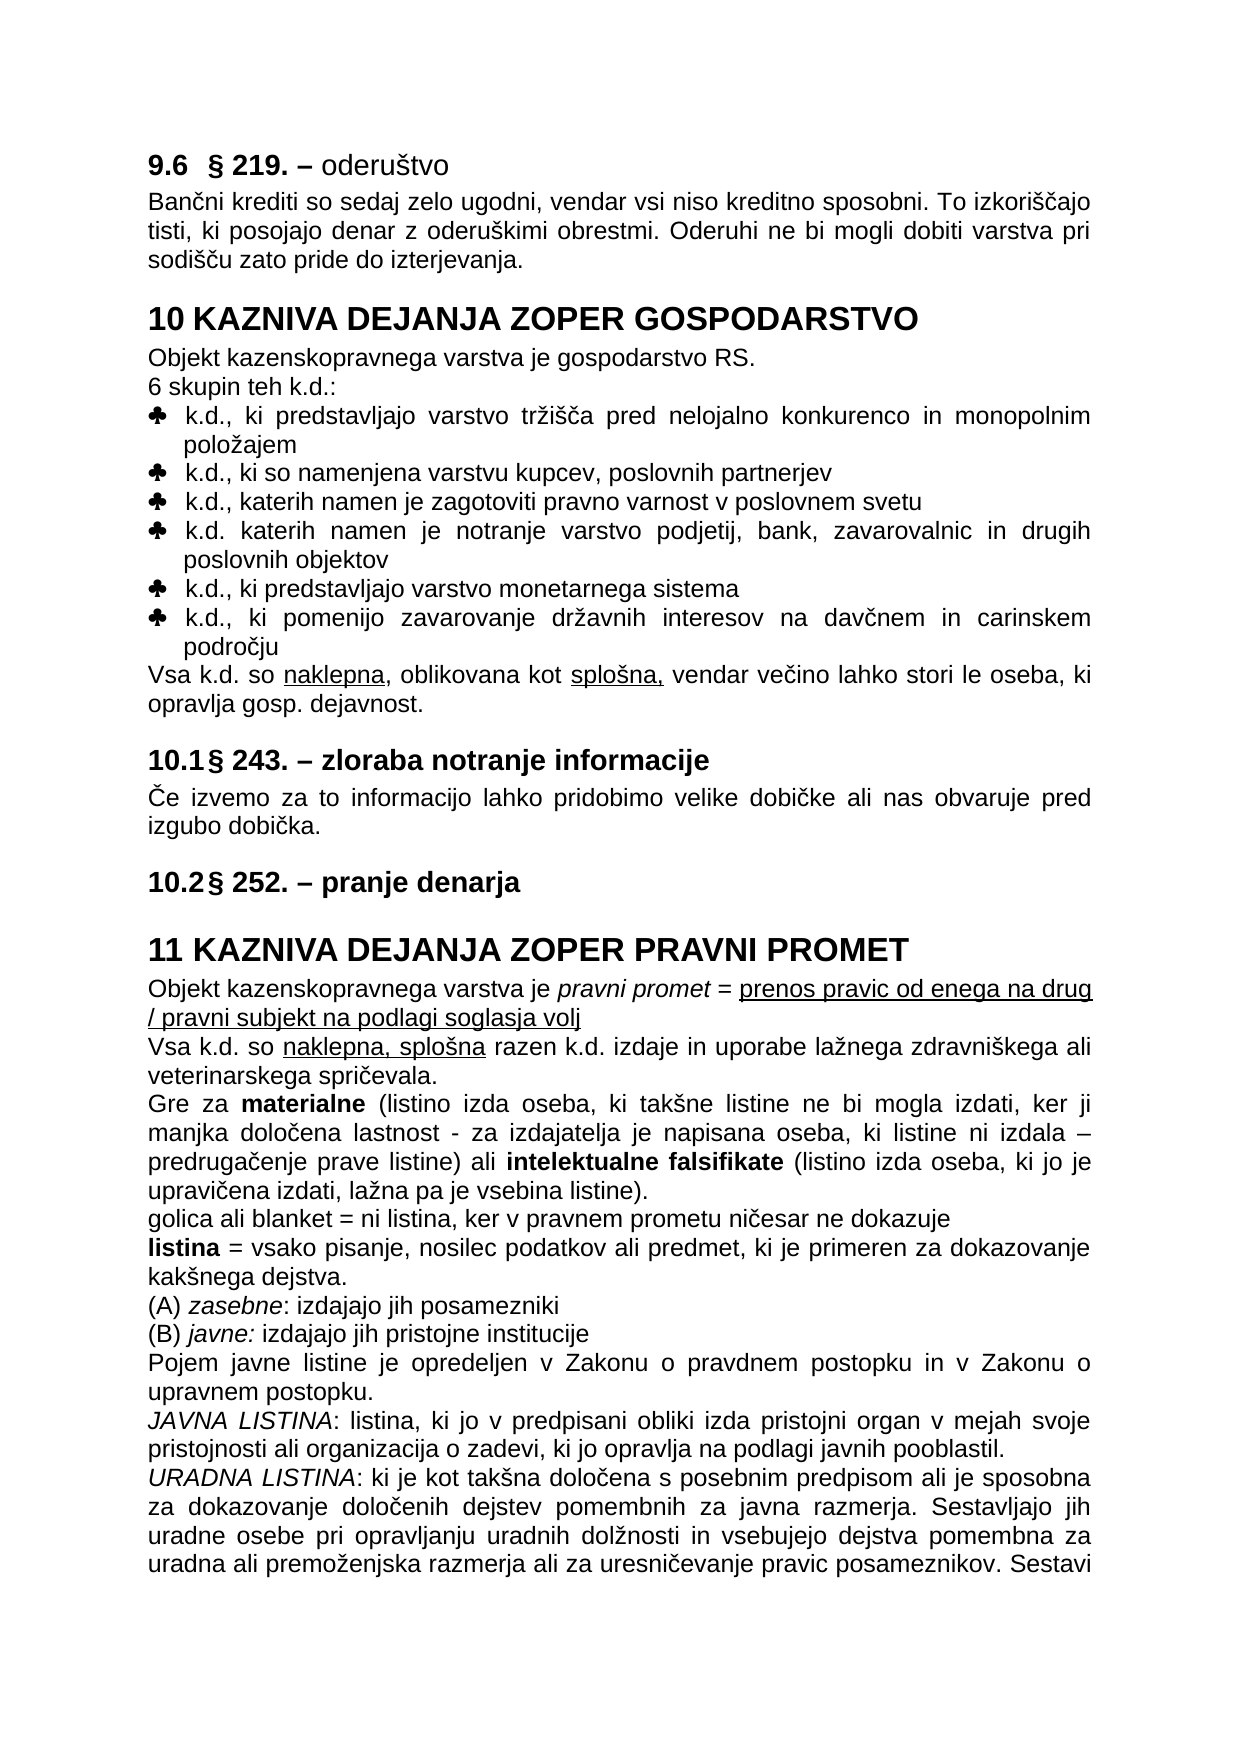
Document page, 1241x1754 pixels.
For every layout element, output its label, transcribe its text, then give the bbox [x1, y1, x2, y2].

subtitle KAZNIVA DEJANJA ZOPER GOSPODARSTVO [148, 299, 1093, 337]
text listina = vsako pisanje, nosilec podatkov ali predmet, ki je primeren za dokazovanje kakšnega dejstva. [148, 1233, 1093, 1291]
text Objekt kazenskopravnega varstva je gospodarstvo RS. [148, 343, 1093, 372]
subtitle KAZNIVA DEJANJA ZOPER PRAVNI PROMET [148, 930, 1093, 968]
list k.d., ki predstavljajo varstvo monetarnega sistema [148, 574, 1093, 603]
list k.d., ki predstavljajo varstvo tržišča pred nelojalno konkurenco in monopolnim položajem [148, 401, 1093, 458]
text URADNA LISTINA: ki je kot takšna določena s posebnim predpisom ali je sposobna za dokazovanje določenih dejstev pomembnih za javna razmerja. Sestavljajo jih uradne osebe pri opravljanju uradnih dolžnosti in vsebujejo dejstva pomembna za uradna ali premoženjska razmerja ali za uresničevanje pravic posameznikov. Sestavi [148, 1463, 1093, 1578]
subtitle § 219. – oderuštvo [148, 148, 1093, 181]
text Če izvemo za to informacijo lahko pridobimo velike dobičke ali nas obvaruje pred izgubo dobička. [148, 782, 1093, 840]
subtitle § 252. – pranje denarja [148, 865, 1093, 898]
text Gre za materialne (listino izda oseba, ki takšne listine ne bi mogla izdati, ker ji manjka določena lastnost - za izdajatelja je napisana oseba, ki listine ni izdala – predrugačenje prave listine) ali intelektualne falsifikate (listino izda oseba, ki jo je upravičena izdati, lažna pa je vsebina listine). [148, 1089, 1093, 1204]
text JAVNA LISTINA: listina, ki jo v predpisani obliki izda pristojni organ v mejah svoje pristojnosti ali organizacija o zadevi, ki jo opravlja na podlagi javnih pooblastil. [148, 1406, 1093, 1463]
text Vsa k.d. so naklepna, splošna razen k.d. izdaje in uporabe lažnega zdravniškega ali veterinarskega spričevala. [148, 1032, 1093, 1089]
text golica ali blanket = ni listina, ker v pravnem prometu ničesar ne dokazuje [148, 1204, 1093, 1233]
list k.d., ki pomenijo zavarovanje državnih interesov na davčnem in carinskem področju [148, 603, 1093, 660]
text Bančni krediti so sedaj zelo ugodni, vendar vsi niso kreditno sposobni. To izkoriščajo tisti, ki posojajo denar z oderuškimi obrestmi. Oderuhi ne bi mogli dobiti varstva pri sodišču zato pride do izterjevanja. [148, 187, 1093, 274]
text 6 skupin teh k.d.: [148, 372, 1093, 401]
list zasebne: izdajajo jih posamezniki [148, 1291, 1093, 1319]
list k.d. katerih namen je notranje varstvo podjetij, bank, zavarovalnic in drugih poslovnih objektov [148, 516, 1093, 574]
list javne: izdajajo jih pristojne institucije [148, 1319, 1093, 1348]
subtitle § 243. – zloraba notranje informacije [148, 743, 1093, 776]
list k.d., katerih namen je zagotoviti pravno varnost v poslovnem svetu [148, 487, 1093, 516]
text Vsa k.d. so naklepna, oblikovana kot splošna, vendar večino lahko stori le oseba, ki opravlja gosp. dejavnost. [148, 660, 1093, 718]
text Pojem javne listine je opredeljen v Zakonu o pravdnem postopku in v Zakonu o upravnem postopku. [148, 1348, 1093, 1406]
list k.d., ki so namenjena varstvu kupcev, poslovnih partnerjev [148, 458, 1093, 487]
text Objekt kazenskopravnega varstva je pravni promet = prenos pravic od enega na drug / pravni subjekt na podlagi soglasja volj [148, 974, 1093, 1032]
